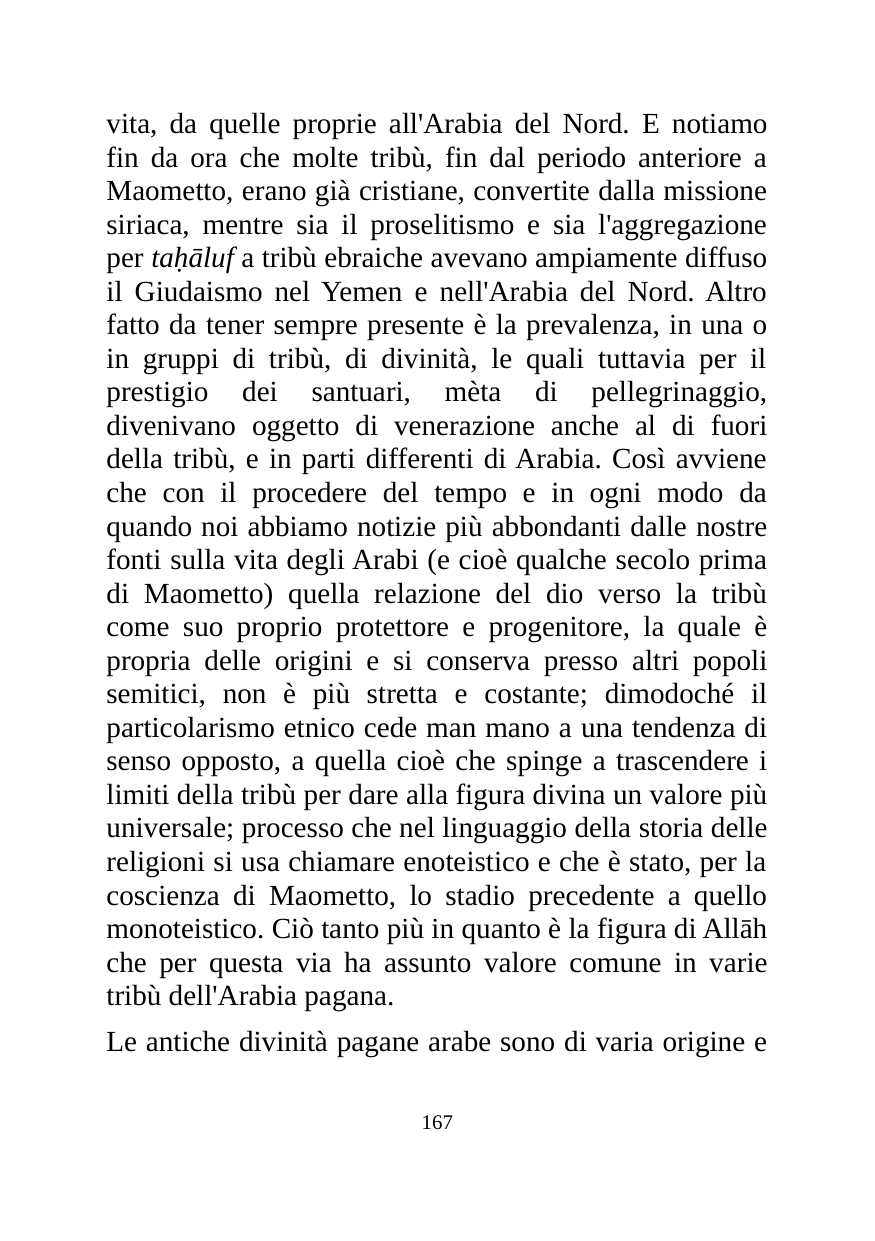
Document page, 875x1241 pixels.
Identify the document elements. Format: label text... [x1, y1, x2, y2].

text vita, da quelle proprie all'Arabia del Nord. E notiamo fin da ora che molte tribù, fin dal periodo anteriore a Maometto, erano già cristiane, convertite dalla missione siriaca, mentre sia il proselitismo e sia l'aggregazione per taḥāluf a tribù ebraiche avevano ampiamente diffuso il Giudaismo nel Yemen e nell'Arabia del Nord. Altro fatto da tener sempre presente è la prevalenza, in una o in gruppi di tribù, di divinità, le quali tuttavia per il prestigio dei santuari, mèta di pellegrinaggio, divenivano oggetto di venerazione anche al di fuori della tribù, e in parti differenti di Arabia. Così avviene che con il procedere del tempo e in ogni modo da quando noi abbiamo notizie più abbondanti dalle nostre fonti sulla vita degli Arabi (e cioè qualche secolo prima di Maometto) quella relazione del dio verso la tribù come suo proprio protettore e progenitore, la quale è propria delle origini e si conserva presso altri popoli semitici, non è più stretta e costante; dimodoché il particolarismo etnico cede man mano a una tendenza di senso opposto, a quella cioè che spinge a trascendere i limiti della tribù per dare alla figura divina un valore più universale; processo che nel linguaggio della storia delle religioni si usa chiamare enoteistico e che è stato, per la coscienza di Maometto, lo stadio precedente a quello monoteistico. Ciò tanto più in quanto è la figura di Allāh che per questa via ha assunto valore comune in varie tribù dell'Arabia pagana. [106, 106, 768, 1012]
text Le antiche divinità pagane arabe sono di varia origine e [106, 1024, 768, 1058]
